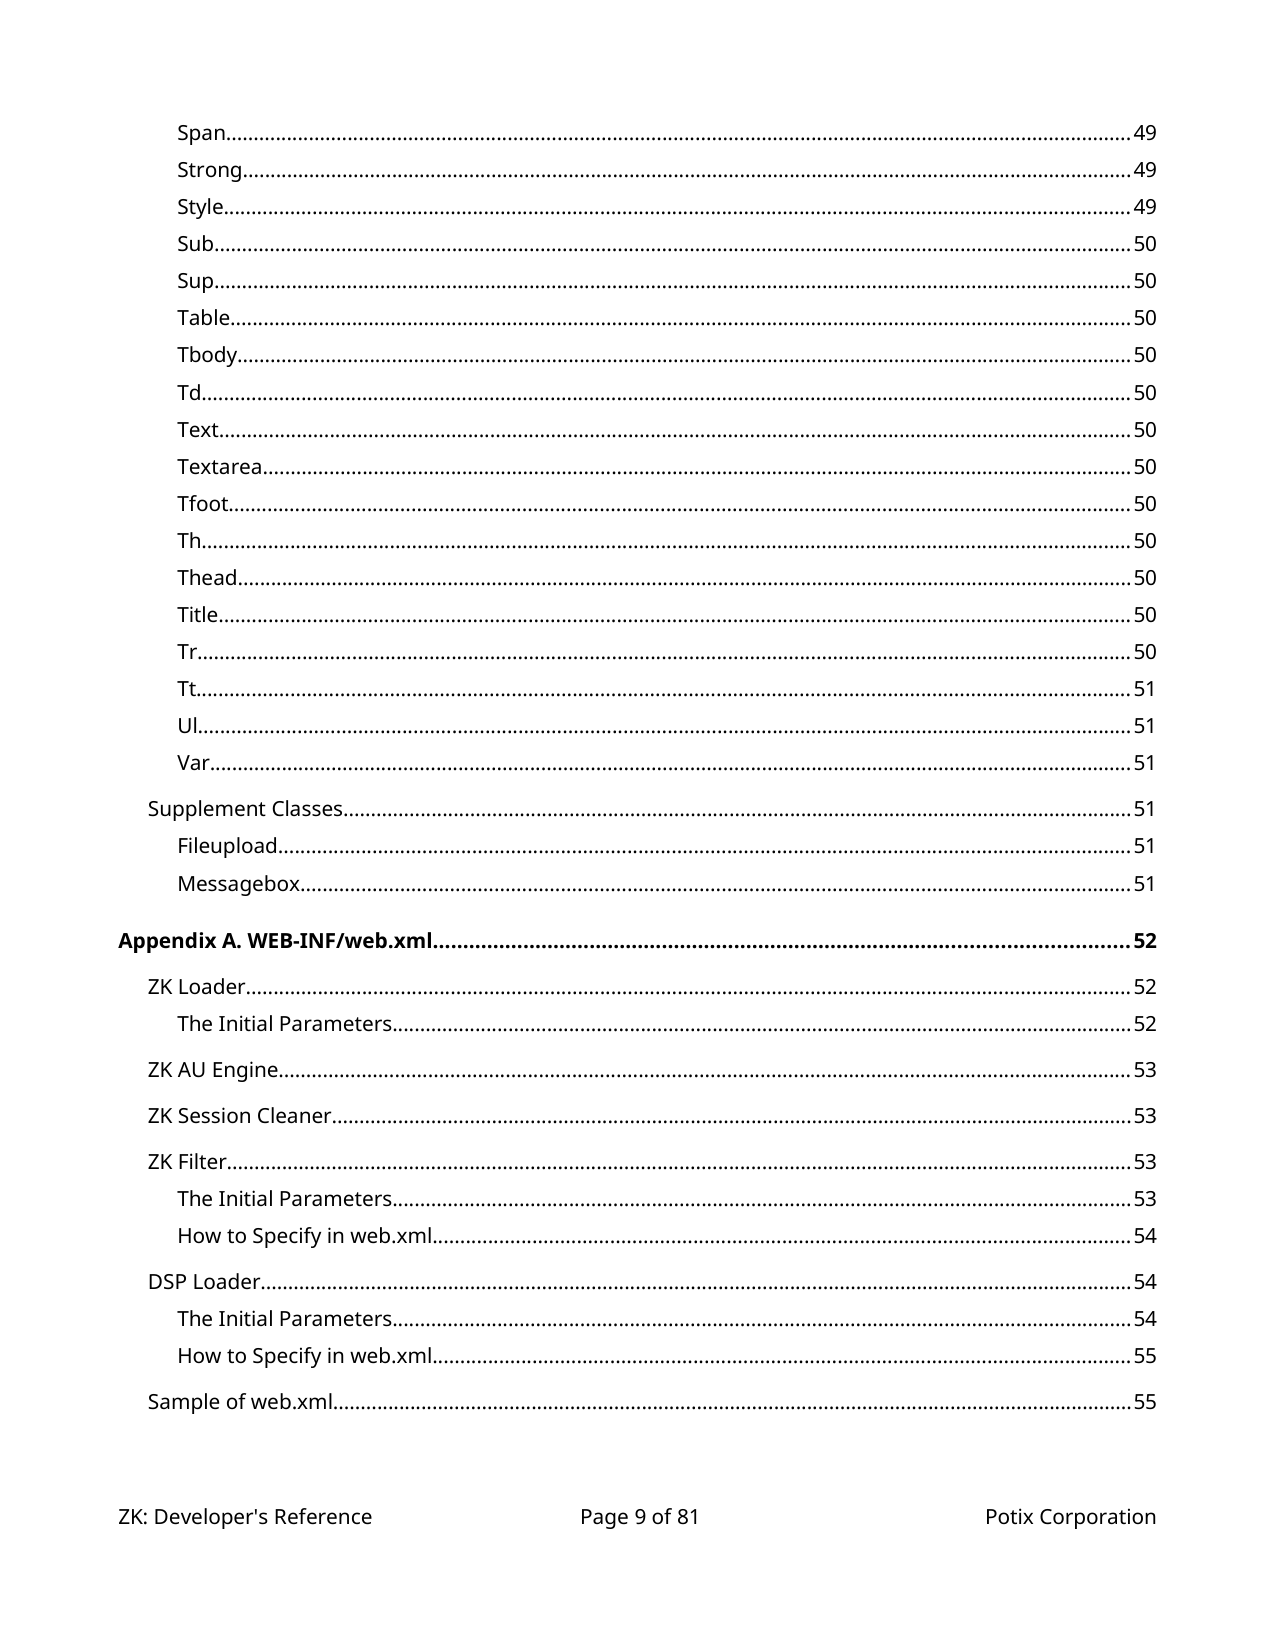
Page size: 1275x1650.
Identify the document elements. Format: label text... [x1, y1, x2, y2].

text Textarea 50 [177, 452, 1157, 480]
text Tr 50 [177, 637, 1157, 666]
text DSP Loader 54 [148, 1267, 1157, 1296]
text Sup 50 [177, 266, 1157, 295]
text Var 51 [177, 748, 1157, 777]
text Fileupload 51 [177, 832, 1157, 860]
text Text 50 [177, 415, 1157, 443]
text ZK AU Engine 53 [148, 1055, 1157, 1083]
text ZK Session Cleaner 53 [148, 1101, 1157, 1129]
text Title 50 [177, 600, 1157, 628]
text How to Specify in web.xml 55 [177, 1341, 1157, 1370]
text Sub 50 [177, 229, 1157, 258]
text The Initial Parameters 52 [177, 1009, 1157, 1038]
text ZK Filter 53 [148, 1147, 1157, 1175]
text Th 50 [177, 526, 1157, 554]
text ZK Loader 52 [148, 972, 1157, 1001]
text Sample of web.xml 55 [148, 1387, 1157, 1416]
text Td 50 [177, 378, 1157, 406]
text Thead 50 [177, 563, 1157, 591]
text Tfoot 50 [177, 489, 1157, 517]
text Ul 51 [177, 711, 1157, 740]
text Tbody 50 [177, 341, 1157, 369]
text Appendix A. WEB-INF/web.xml 52 [118, 926, 1157, 954]
text Style 49 [177, 192, 1157, 221]
text How to Specify in web.xml 54 [177, 1221, 1157, 1249]
text The Initial Parameters 54 [177, 1304, 1157, 1333]
text Supplement Classes 51 [148, 794, 1157, 823]
text The Initial Parameters 53 [177, 1184, 1157, 1212]
text Span 49 [177, 118, 1157, 146]
text Messagebox 51 [177, 869, 1157, 897]
text Table 50 [177, 303, 1157, 332]
text Tt 51 [177, 674, 1157, 703]
text Strong 49 [177, 155, 1157, 183]
